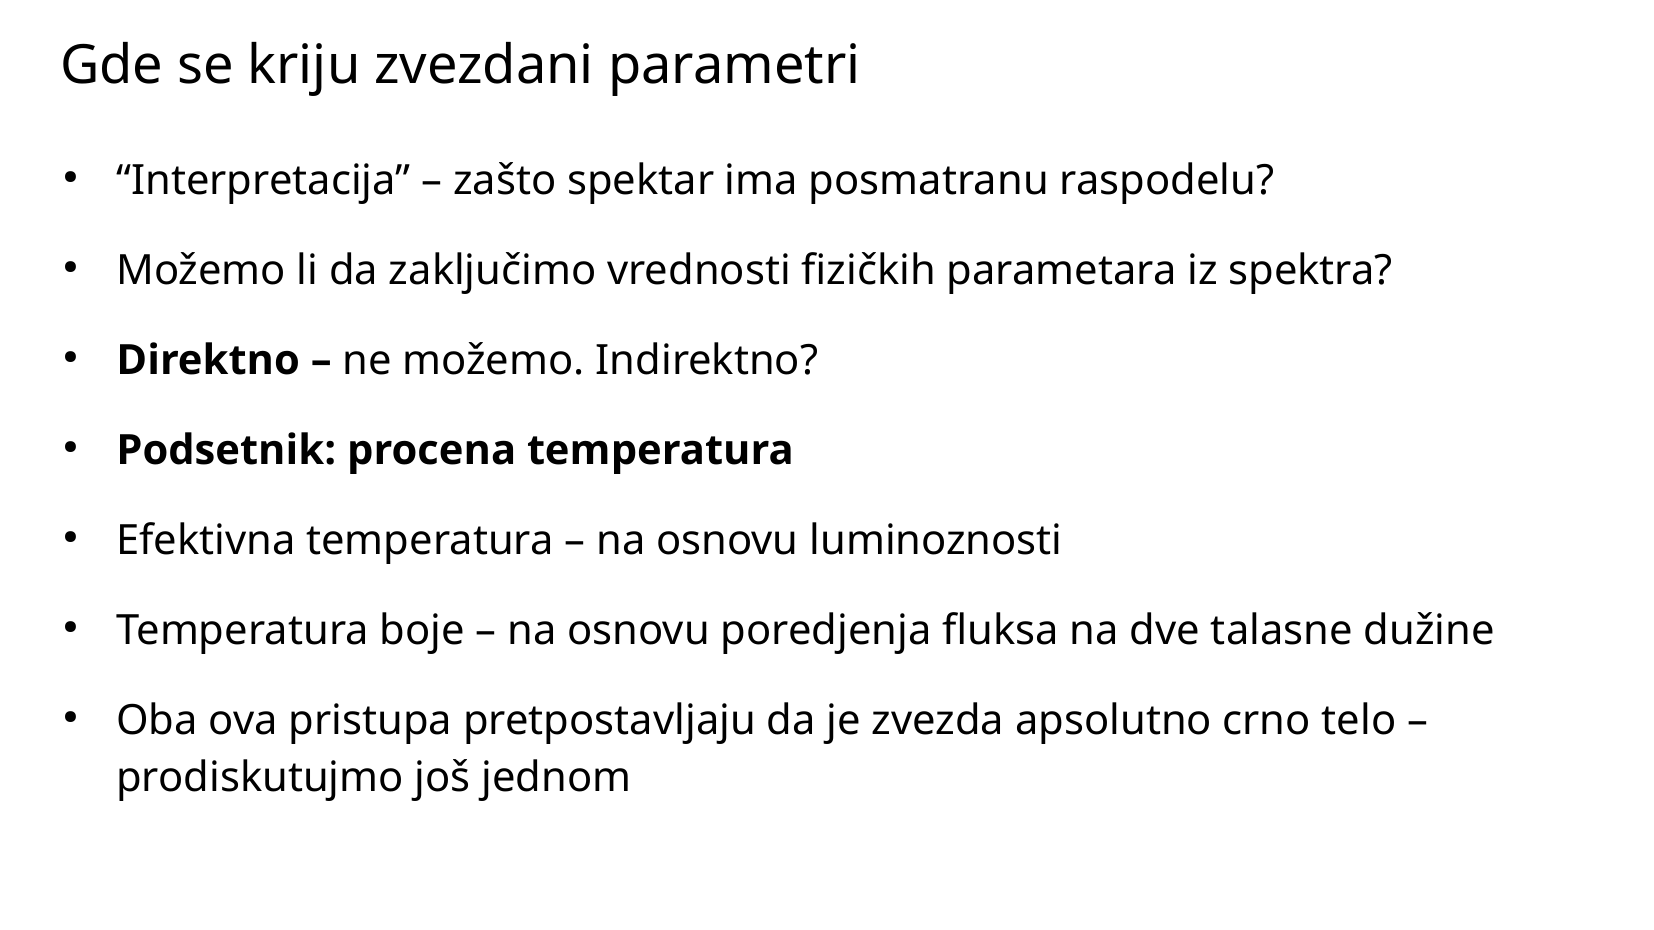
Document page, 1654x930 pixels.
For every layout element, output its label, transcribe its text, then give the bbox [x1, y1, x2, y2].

title Gde se kriju zvezdani parametri [59, 13, 1648, 113]
list “Interpretacija” – zašto spektar ima posmatranu raspodelu? Možemo li da zaključimo vrednosti fizičkih parametara iz spektra? Direktno – ne možemo. Indirektno? Podsetnik: procena temperatura Efektivna temperatura – na osnovu luminoznosti Temperatura boje – na osnovu poredjenja fluksa na dve talasne dužine Oba ova pristupa pretpostavljaju da je zvezda apsolutno crno telo – prodiskutujmo još jednom [45, 149, 1635, 880]
